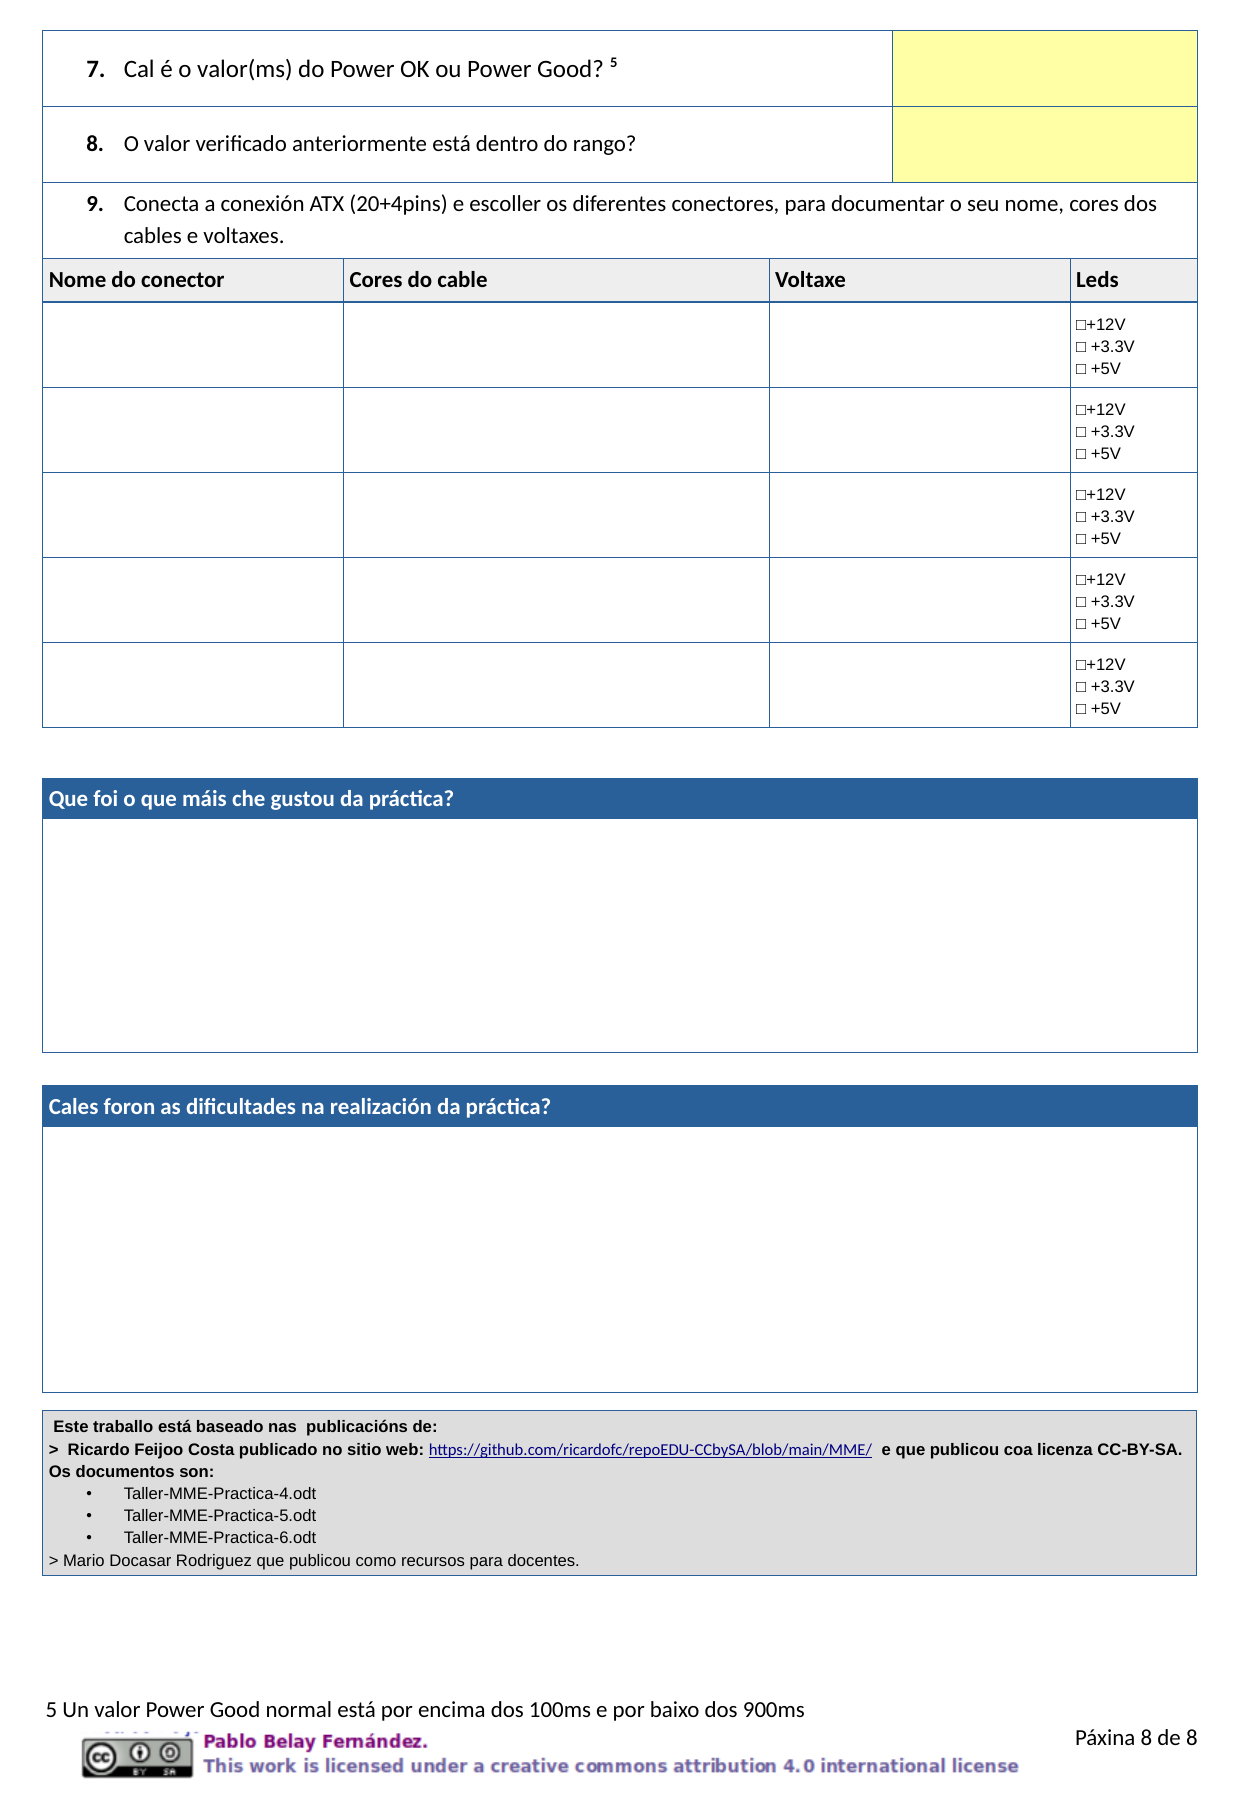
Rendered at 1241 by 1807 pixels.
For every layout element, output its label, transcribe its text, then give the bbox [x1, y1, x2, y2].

table_cell □+12V □ +3.3V □ +5V [1071, 388, 1197, 472]
table_cell Leds [1071, 259, 1197, 301]
table_cell O valor verificado anteriormente está dentro do rango? [43, 107, 892, 182]
table_cell [43, 473, 343, 557]
table_cell [43, 643, 343, 727]
table_cell □+12V □ +3.3V □ +5V [1071, 558, 1197, 642]
table_cell □+12V □ +3.3V □ +5V [1071, 303, 1197, 387]
table_cell □+12V □ +3.3V □ +5V [1071, 643, 1197, 727]
table_cell [43, 819, 1197, 1052]
table_cell [344, 473, 769, 557]
table_cell [893, 31, 1197, 106]
table_cell [344, 558, 769, 642]
table_header Cales foron as dificultades na realización da práctica? [43, 1086, 1197, 1126]
table_cell [770, 303, 1070, 387]
table_cell [43, 388, 343, 472]
table_cell [770, 643, 1070, 727]
table_cell [344, 388, 769, 472]
table_cell [344, 303, 769, 387]
table_cell Conecta a conexión ATX (20+4pins) e escoller os diferentes conectores, para documentar o seu nome, cores dos cables e voltaxes. [43, 183, 1197, 258]
table_cell [770, 473, 1070, 557]
picture [65, 1722, 1035, 1787]
table_cell Voltaxe [770, 259, 1070, 301]
table_cell [43, 558, 343, 642]
table_header Que foi o que máis che gustou da práctica? [43, 779, 1197, 818]
table_cell [43, 303, 343, 387]
table_cell [770, 388, 1070, 472]
table_cell [43, 1127, 1197, 1392]
table_cell [893, 107, 1197, 182]
table_header Este traballo está baseado nas publicacións de: > Ricardo Feijoo Costa publicado no sitio web: https://github.com/ricardofc/repoEDU-CCbySA/blob/main/MME/ e que publicou coa licenza CC-BY-SA. Os documentos son: Taller-MME-Practica-4.odt Taller-MME-Practica-5.odt Taller-MME-Practica-6.odt > Mario Docasar Rodriguez que publicou como recursos para docentes. [43, 1411, 1196, 1575]
table_cell Cores do cable [344, 259, 769, 301]
table_cell □+12V □ +3.3V □ +5V [1071, 473, 1197, 557]
table_cell Cal é o valor(ms) do Power OK ou Power Good? [43, 31, 892, 106]
table_cell [344, 643, 769, 727]
table_cell [770, 558, 1070, 642]
table_cell Nome do conector [43, 259, 343, 301]
